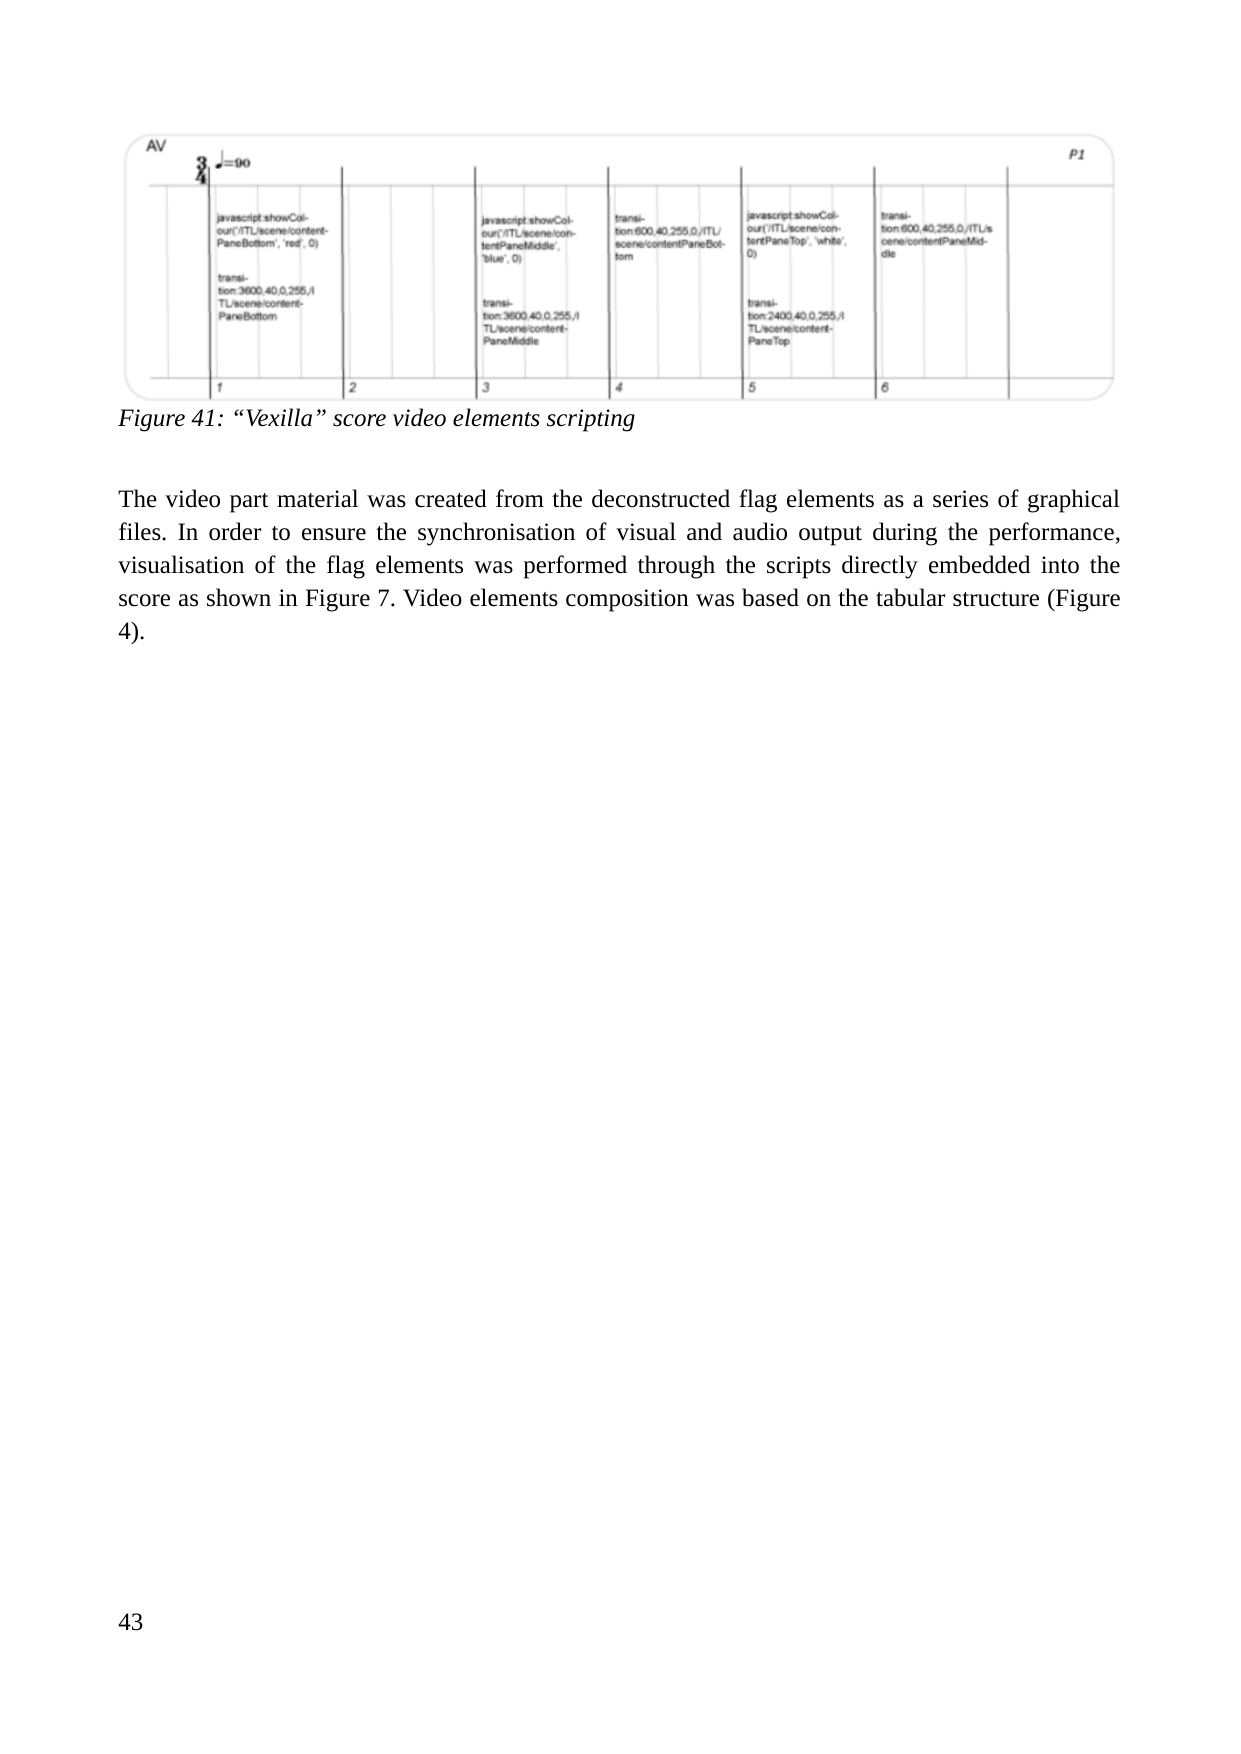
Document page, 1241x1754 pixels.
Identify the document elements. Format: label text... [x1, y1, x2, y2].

text Figure 41: “Vexilla” score video elements scripting [118, 404, 1122, 432]
picture [118, 130, 1123, 404]
text The video part material was created from the deconstructed flag elements as a series of graphical files. In order to ensure the synchronisation of visual and audio output during the performance, visualisation of the flag elements was performed through the scripts directly embedded into the score as shown in Figure 7. Video elements composition was based on the tabular structure (Figure 4). [118, 484, 1122, 645]
